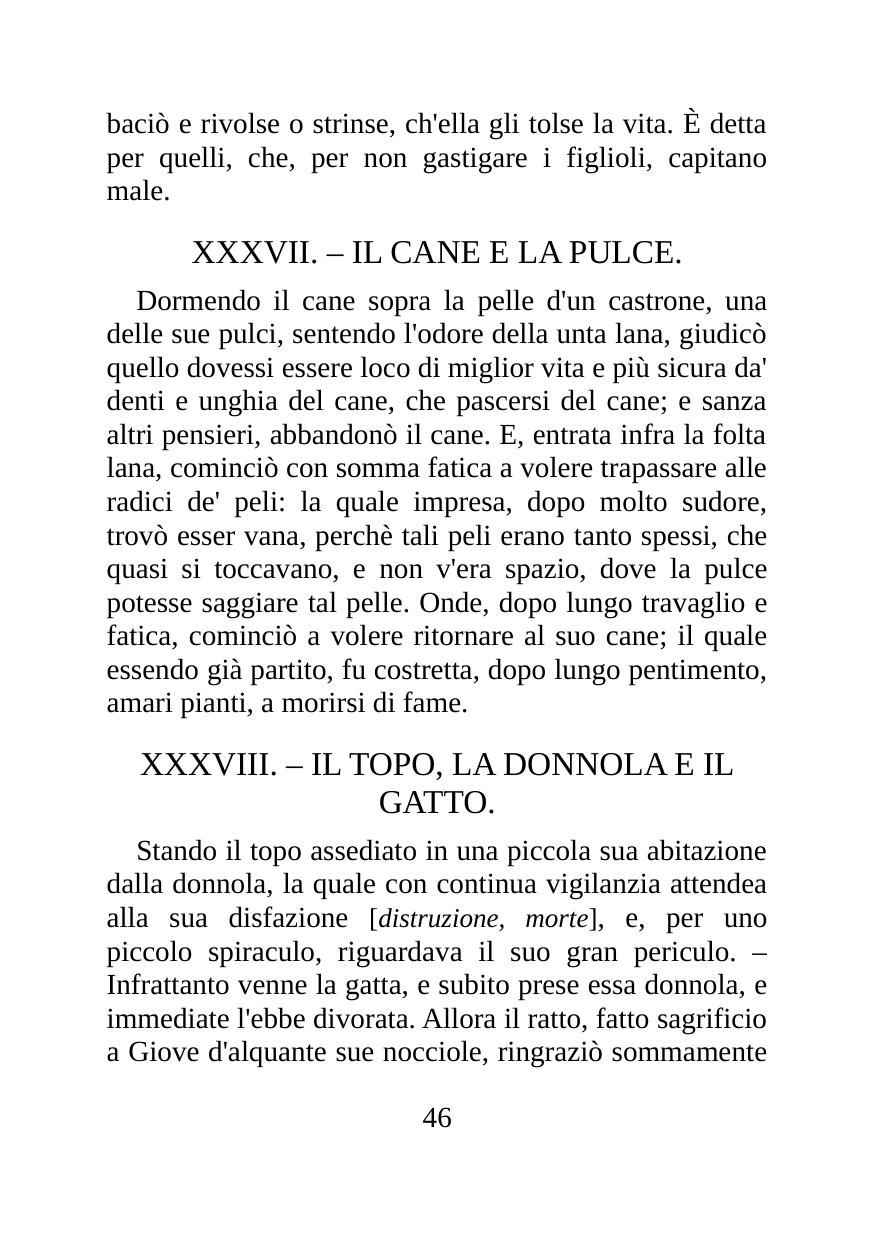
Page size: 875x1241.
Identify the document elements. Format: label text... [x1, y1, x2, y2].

subtitle XXXVIII. ‒ IL TOPO, LA DONNOLA E IL GATTO. [106, 744, 768, 821]
subtitle XXXVII. ‒ IL CANE E LA PULCE. [106, 232, 768, 270]
text Dormendo il cane sopra la pelle d'un castrone, una delle sue pulci, sentendo l'odore della unta lana, giudicò quello dovessi essere loco di miglior vita e più sicura da' denti e unghia del cane, che pascersi del cane; e sanza altri pensieri, abbandonò il cane. E, entrata infra la folta lana, cominciò con somma fatica a volere trapassare alle radici de' peli: la quale impresa, dopo molto sudore, trovò esser vana, perchè tali peli erano tanto spessi, che quasi si toccavano, e non v'era spazio, dove la pulce potesse saggiare tal pelle. Onde, dopo lungo travaglio e fatica, cominciò a volere ritornare al suo cane; il quale essendo già partito, fu costretta, dopo lungo pentimento, amari pianti, a morirsi di fame. [106, 283, 768, 719]
text baciò e rivolse o strinse, ch'ella gli tolse la vita. È detta per quelli, che, per non gastigare i figlioli, capitano male. [106, 106, 768, 207]
text Stando il topo assediato in una piccola sua abitazione dalla donnola, la quale con continua vigilanzia attendea alla sua disfazione [distruzione, morte], e, per uno piccolo spiraculo, riguardava il suo gran periculo. ‒ Infrattanto venne la gatta, e subito prese essa donnola, e immediate l'ebbe divorata. Allora il ratto, fatto sagrificio a Giove d'alquante sue nocciole, ringraziò sommamente [106, 833, 768, 1068]
